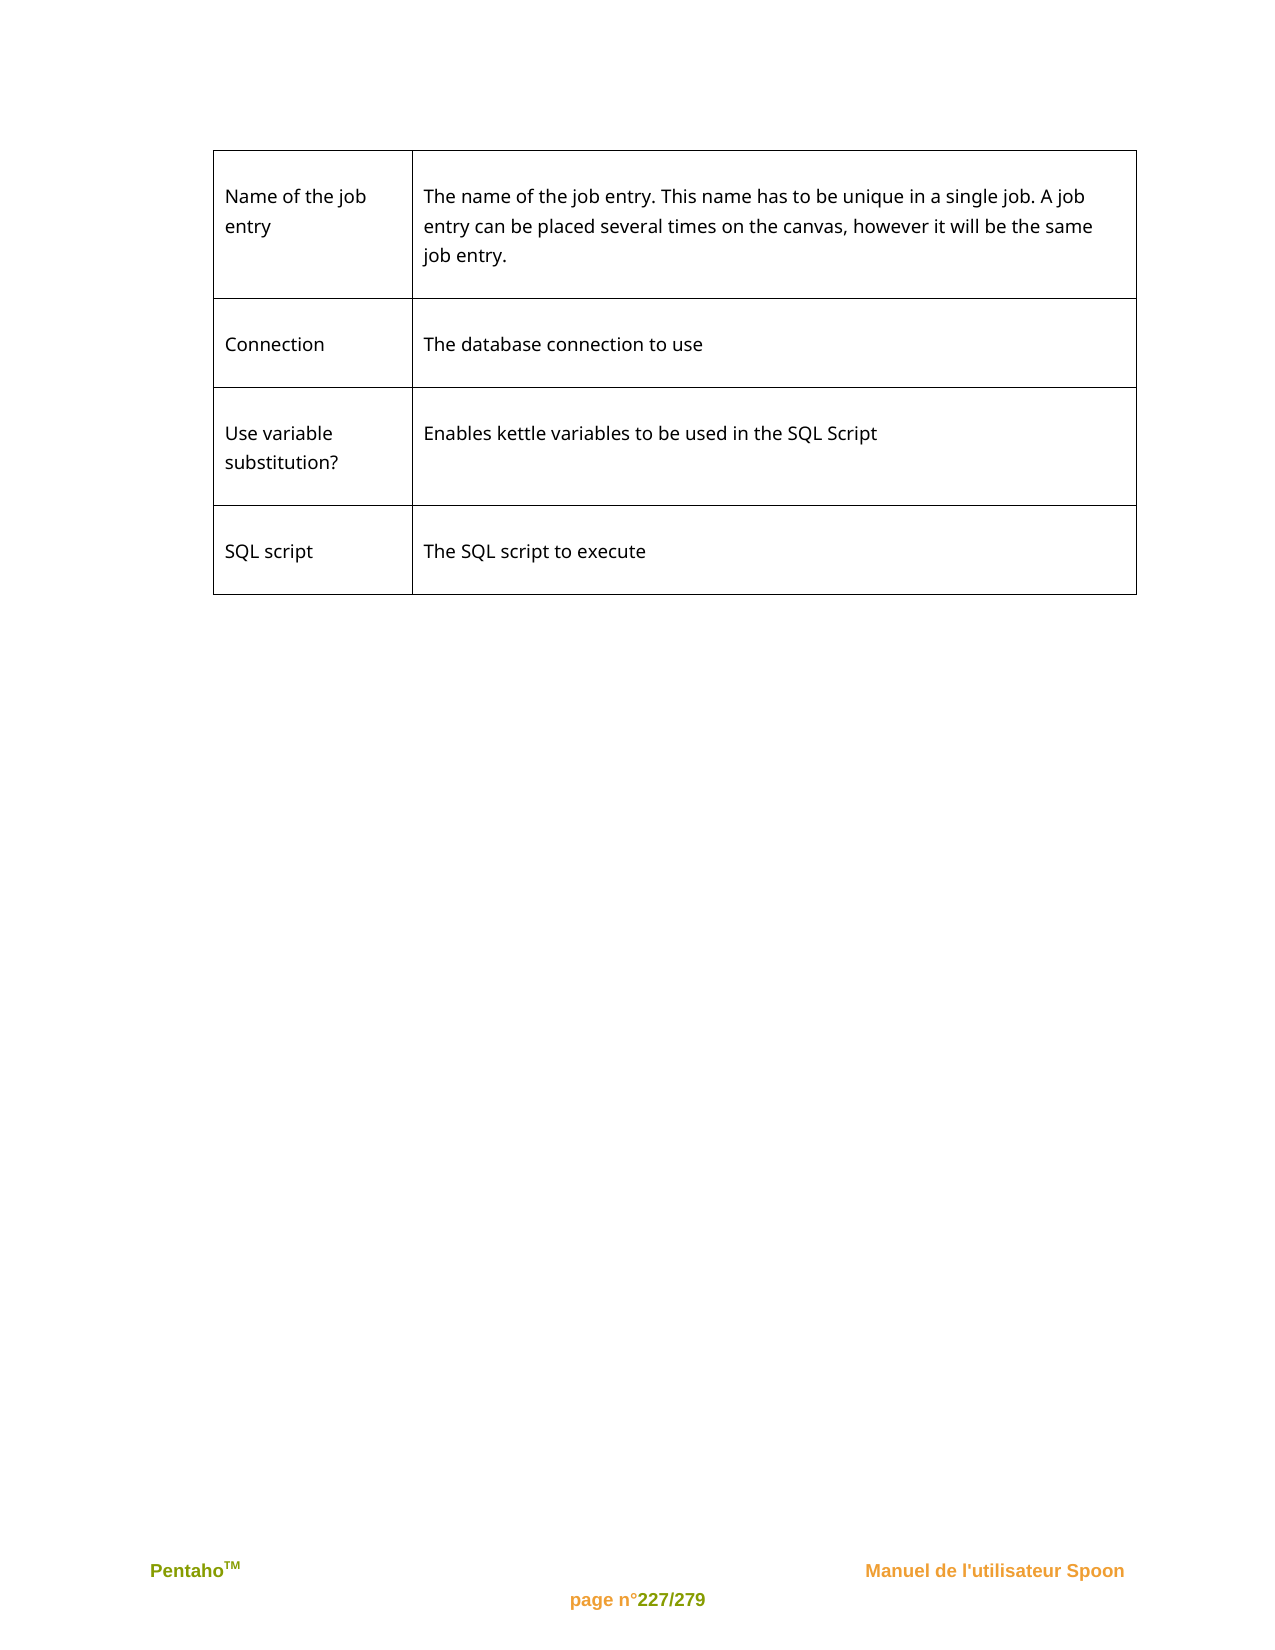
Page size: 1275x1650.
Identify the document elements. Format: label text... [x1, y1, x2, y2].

table_cell The name of the job entry. This name has to be unique in a single job. A job entry can be placed several times on the canvas, however it will be the same job entry. [413, 151, 1136, 297]
table_cell The SQL script to execute [413, 506, 1136, 594]
table_cell Enables kettle variables to be used in the SQL Script [413, 388, 1136, 505]
table_cell SQL script [214, 506, 412, 594]
table_cell The database connection to use [413, 299, 1136, 387]
table_cell Name of the job entry [214, 151, 412, 297]
table_cell Connection [214, 299, 412, 387]
table_cell Use variable substitution? [214, 388, 412, 505]
